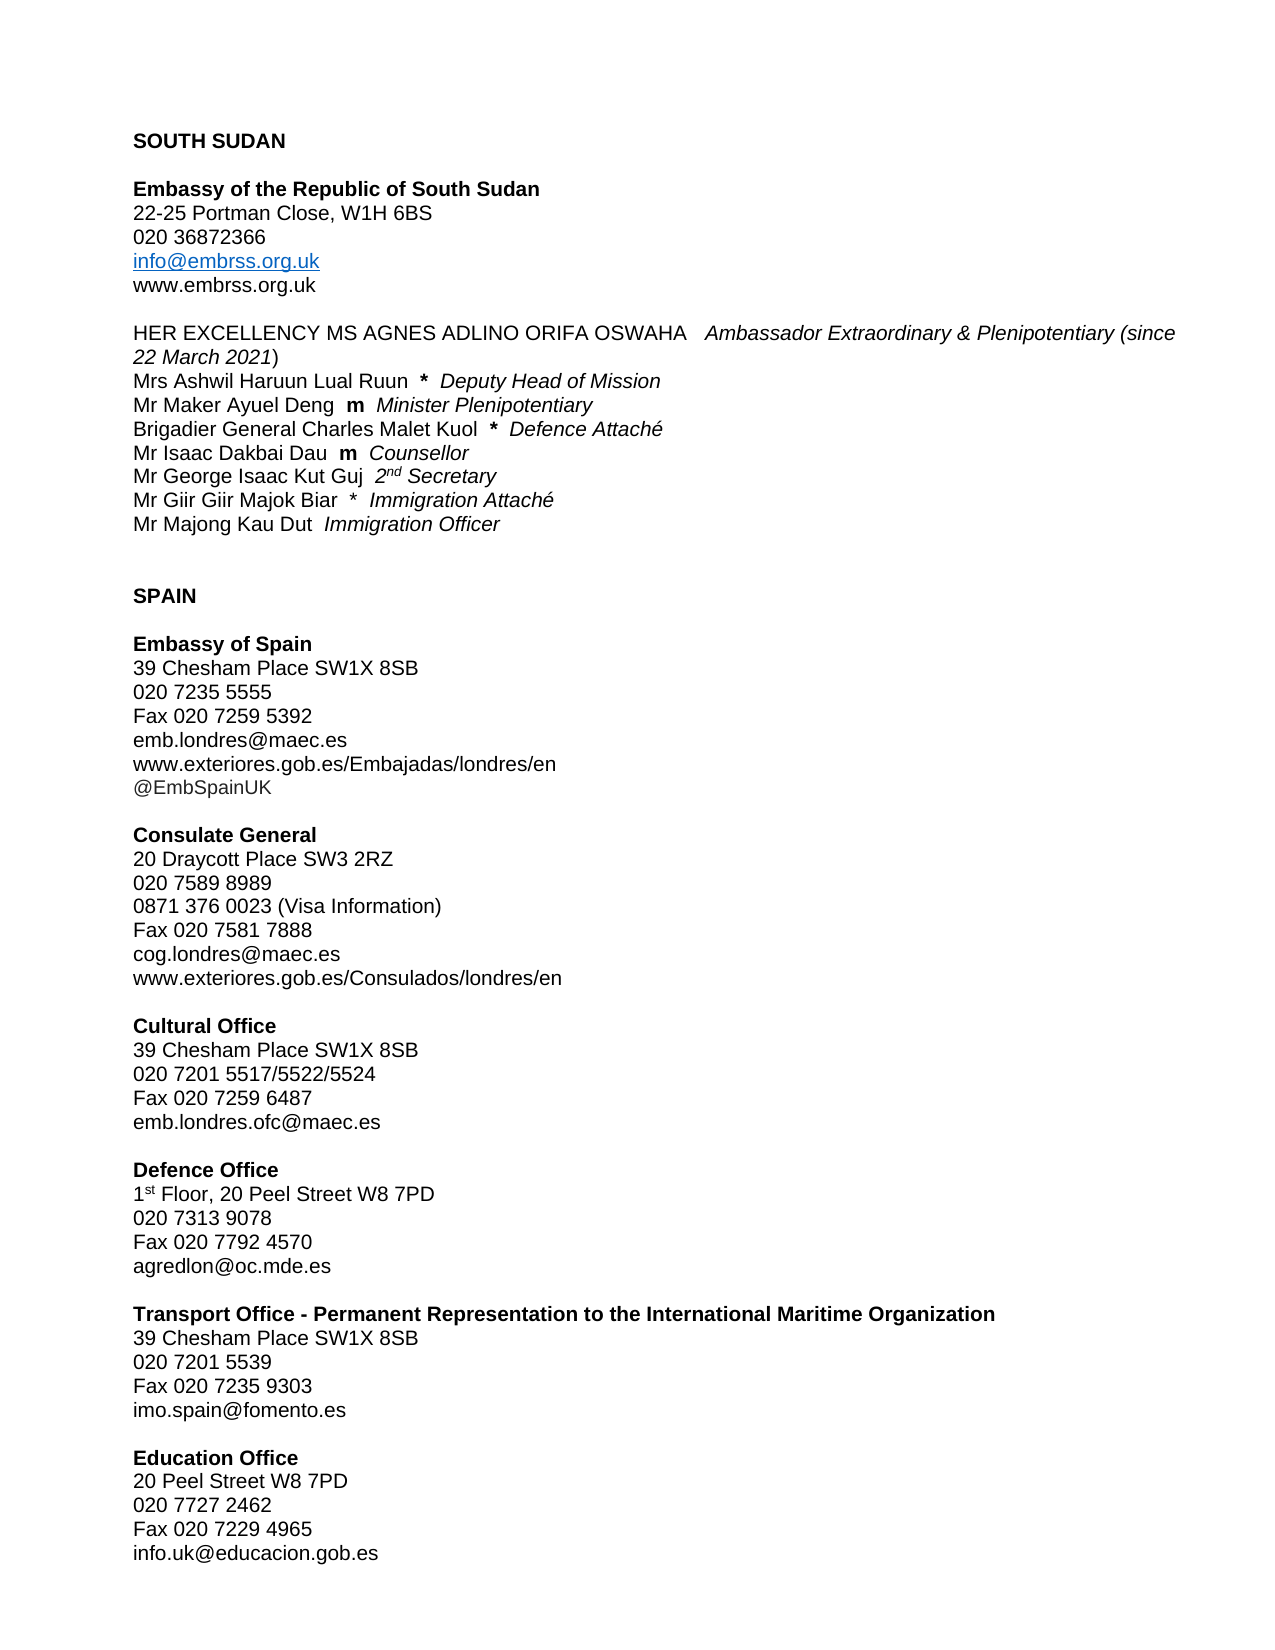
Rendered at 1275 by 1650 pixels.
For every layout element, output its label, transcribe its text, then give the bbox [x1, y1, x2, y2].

text 020 7313 9078 [133, 1206, 1181, 1230]
text info.uk@educacion.gob.es [133, 1541, 1181, 1565]
text Fax 020 7235 9303 [133, 1373, 1181, 1397]
text SPAIN [133, 584, 1181, 608]
text imo.spain@fomento.es [133, 1397, 1181, 1421]
text 0871 376 0023 (Visa Information) [133, 894, 1181, 918]
text SOUTH SUDAN [133, 129, 1181, 153]
text 20 Draycott Place SW3 2RZ [133, 846, 1181, 870]
text emb.londres.ofc@maec.es [133, 1110, 1181, 1134]
text 22-25 Portman Close, W1H 6BS [133, 201, 1181, 225]
text 39 Chesham Place SW1X 8SB [133, 656, 1181, 680]
text 020 7727 2462 [133, 1493, 1181, 1517]
text 020 7589 8989 [133, 870, 1181, 894]
text Mr Giir Giir Majok Biar * Immigration Attaché [133, 488, 1181, 512]
text 020 7201 5539 [133, 1349, 1181, 1373]
text www.exteriores.gob.es/Consulados/londres/en [133, 966, 1181, 990]
text Cultural Office [133, 1014, 1181, 1038]
text Fax 020 7259 5392 [133, 704, 1181, 728]
text Mr Majong Kau Dut Immigration Officer [133, 512, 1181, 536]
text Mrs Ashwil Haruun Lual Ruun * Deputy Head of Mission [133, 368, 1181, 392]
text agredlon@oc.mde.es [133, 1254, 1181, 1278]
text Fax 020 7229 4965 [133, 1517, 1181, 1541]
text 39 Chesham Place SW1X 8SB [133, 1038, 1181, 1062]
text 1st Floor, 20 Peel Street W8 7PD [133, 1182, 1181, 1206]
text Mr Maker Ayuel Deng m Minister Plenipotentiary [133, 392, 1181, 416]
text cog.londres@maec.es [133, 942, 1181, 966]
text Transport Office - Permanent Representation to the International Maritime Organization [133, 1302, 1181, 1326]
text Defence Office [133, 1158, 1181, 1182]
text Fax 020 7792 4570 [133, 1230, 1181, 1254]
text 020 7201 5517/5522/5524 [133, 1062, 1181, 1086]
text emb.londres@maec.es [133, 728, 1181, 752]
text www.exteriores.gob.es/Embajadas/londres/en [133, 752, 1181, 776]
text Fax 020 7259 6487 [133, 1086, 1181, 1110]
text 20 Peel Street W8 7PD [133, 1469, 1181, 1493]
text Embassy of the Republic of South Sudan [133, 177, 1181, 201]
text Embassy of Spain [133, 632, 1181, 656]
text Mr Isaac Dakbai Dau m Counsellor [133, 440, 1181, 464]
text Education Office [133, 1445, 1181, 1469]
text @EmbSpainUK [133, 776, 1181, 798]
text 39 Chesham Place SW1X 8SB [133, 1326, 1181, 1349]
text HER EXCELLENCY MS AGNES ADLINO ORIFA OSWAHA Ambassador Extraordinary & Plenipotentiary (since 22 March 2021) [133, 321, 1181, 368]
text Fax 020 7581 7888 [133, 918, 1181, 942]
text www.embrss.org.uk [133, 273, 1181, 297]
text 020 36872366 [133, 225, 1181, 249]
text 020 7235 5555 [133, 680, 1181, 704]
text info@embrss.org.uk [133, 249, 1181, 273]
text Mr George Isaac Kut Guj 2nd Secretary [133, 464, 1181, 488]
text Consulate General [133, 822, 1181, 846]
text Brigadier General Charles Malet Kuol * Defence Attaché [133, 416, 1181, 440]
